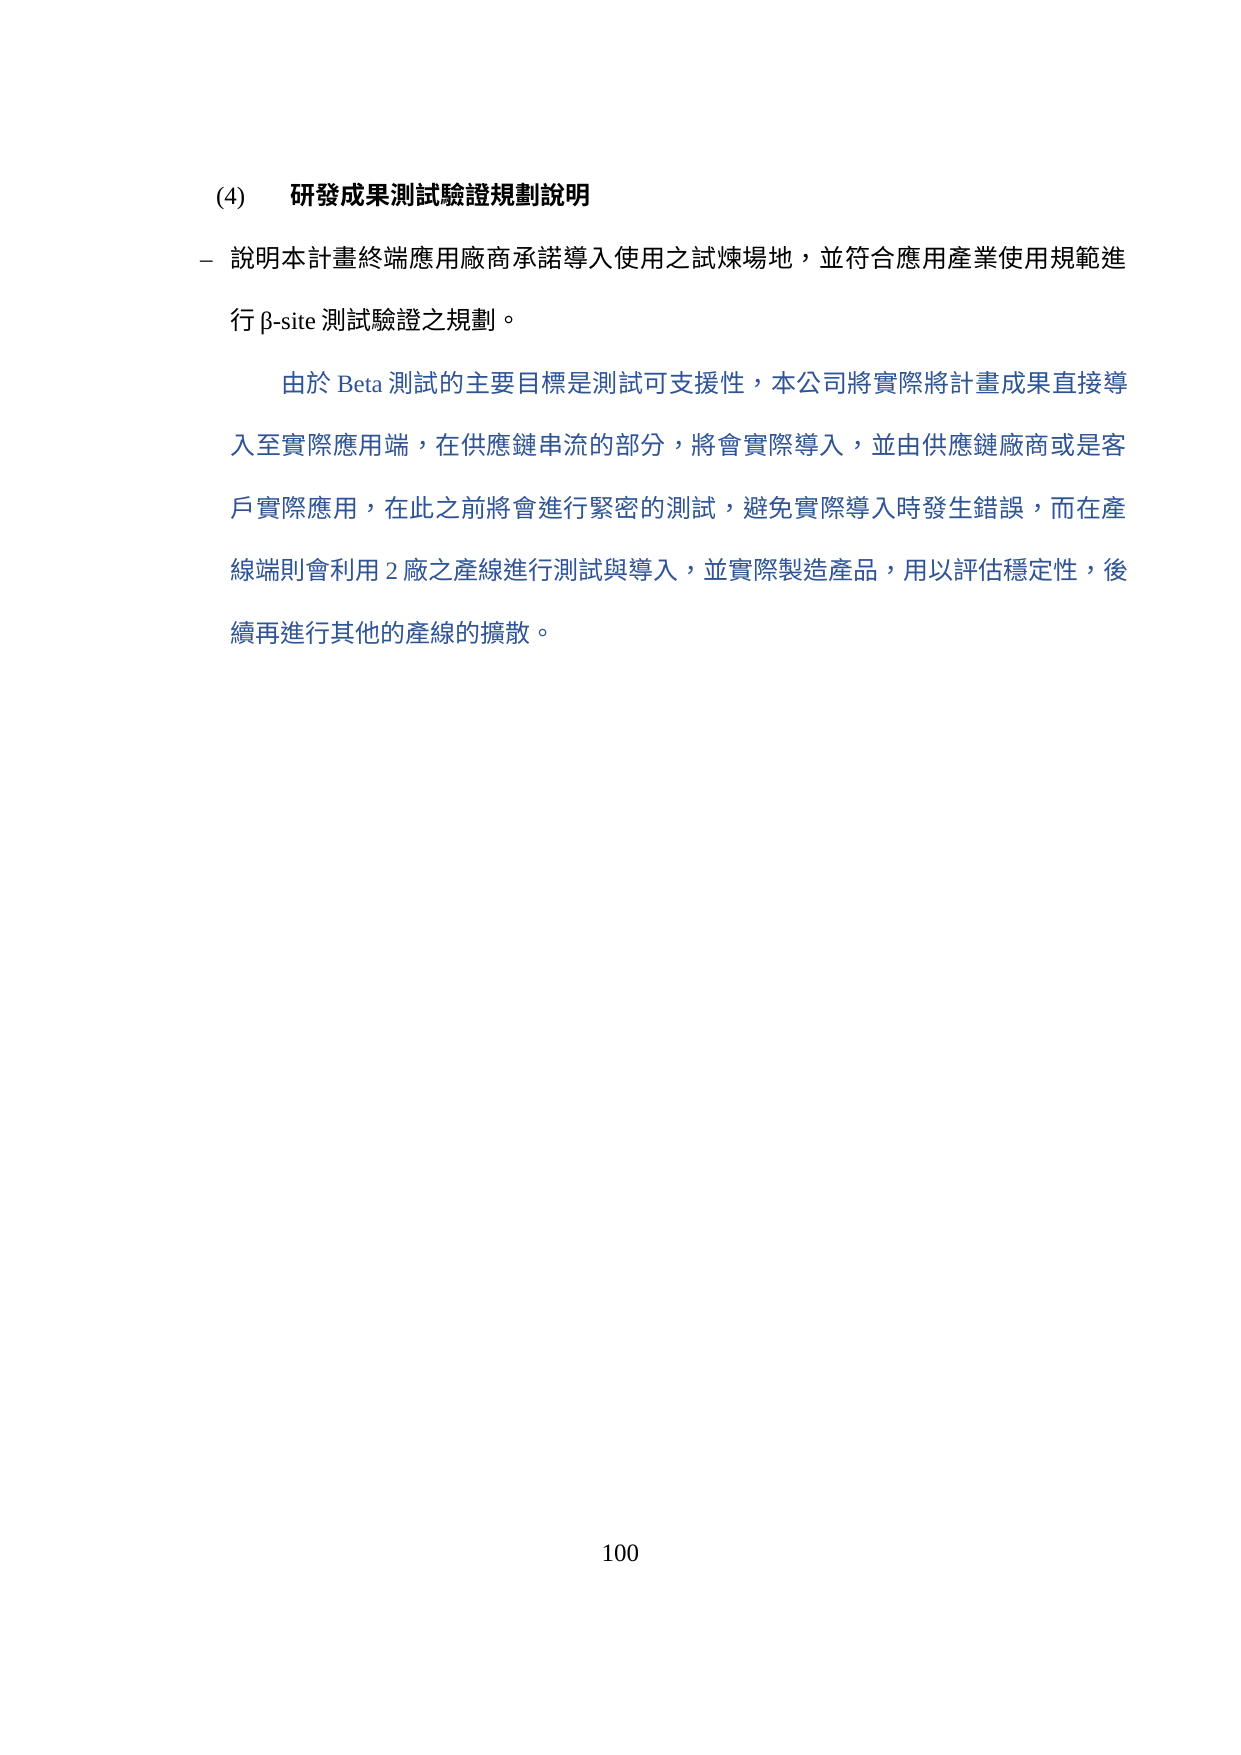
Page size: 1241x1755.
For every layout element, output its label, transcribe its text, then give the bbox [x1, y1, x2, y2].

list 研發成果測試驗證規劃說明 [216, 152, 1128, 214]
text 由於Beta測試的主要目標是測試可支援性，本公司將實際將計畫成果直接導入至實際應用端，在供應鏈串流的部分，將會實際導入，並由供應鏈廠商或是客戶實際應用，在此之前將會進行緊密的測試，避免實際導入時發生錯誤，而在產線端則會利用2廠之產線進行測試與導入，並實際製造產品，用以評估穩定性，後續再進行其他的產線的擴散。 [230, 339, 1128, 652]
text – 說明本計畫終端應用廠商承諾導入使用之試煉場地，並符合應用產業使用規範進行β-site測試驗證之規劃。 [200, 214, 1128, 339]
